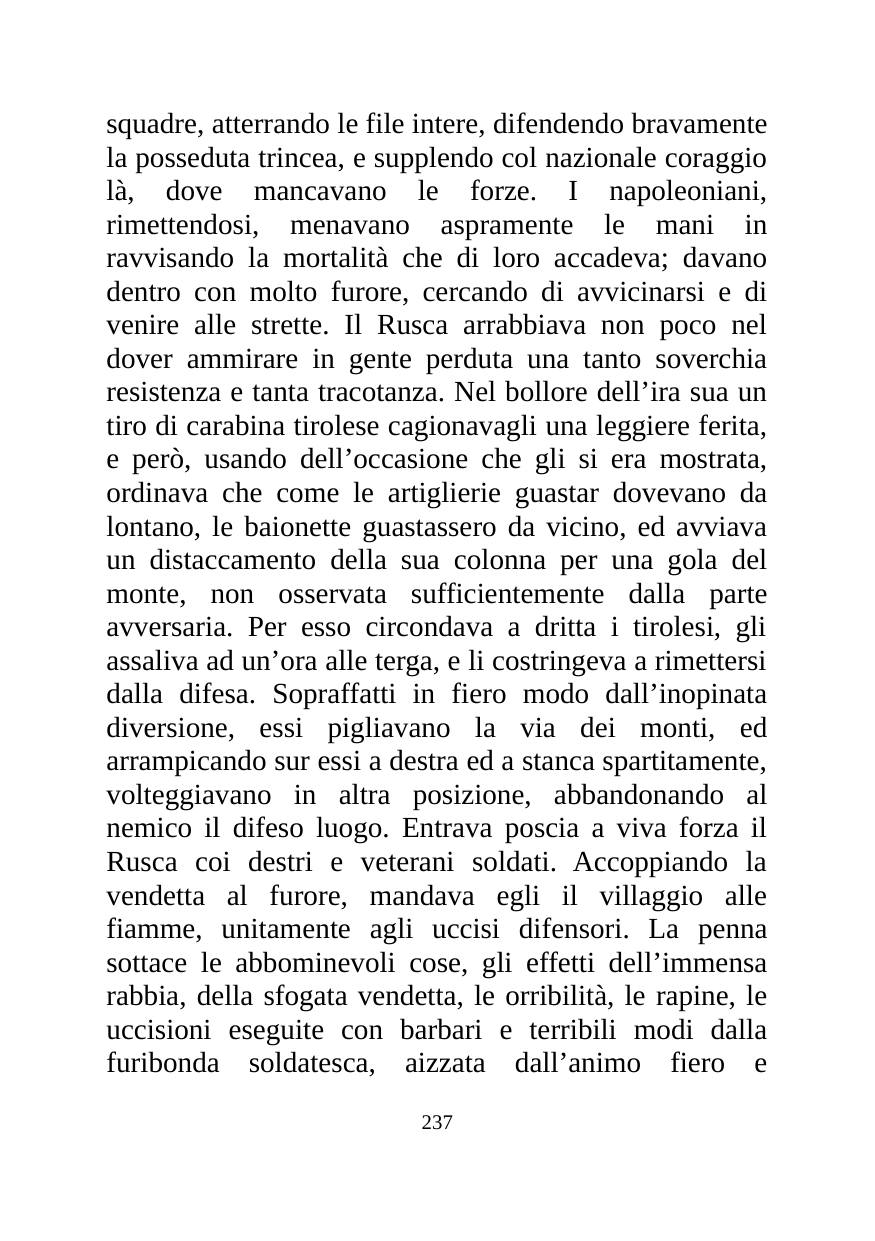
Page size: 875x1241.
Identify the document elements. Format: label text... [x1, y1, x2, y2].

text squadre, atterrando le file intere, difendendo bravamente la posseduta trincea, e supplendo col nazionale coraggio là, dove mancavano le forze. I napoleoniani, rimettendosi, menavano aspramente le mani in ravvisando la mortalità che di loro accadeva; davano dentro con molto furore, cercando di avvicinarsi e di venire alle strette. Il Rusca arrabbiava non poco nel dover ammirare in gente perduta una tanto soverchia resistenza e tanta tracotanza. Nel bollore dell’ira sua un tiro di carabina tirolese cagionavagli una leggiere ferita, e però, usando dell’occasione che gli si era mostrata, ordinava che come le artiglierie guastar dovevano da lontano, le baionette guastassero da vicino, ed avviava un distaccamento della sua colonna per una gola del monte, non osservata sufficientemente dalla parte avversaria. Per esso circondava a dritta i tirolesi, gli assaliva ad un’ora alle terga, e li costringeva a rimettersi dalla difesa. Sopraffatti in fiero modo dall’inopinata diversione, essi pigliavano la via dei monti, ed arrampicando sur essi a destra ed a stanca spartitamente, volteggiavano in altra posizione, abbandonando al nemico il difeso luogo. Entrava poscia a viva forza il Rusca coi destri e veterani soldati. Accoppiando la vendetta al furore, mandava egli il villaggio alle fiamme, unitamente agli uccisi difensori. La penna sottace le abbominevoli cose, gli effetti dell’immensa rabbia, della sfogata vendetta, le orribilità, le rapine, le uccisioni eseguite con barbari e terribili modi dalla furibonda soldatesca, aizzata dall’animo fiero e [106, 106, 768, 1079]
